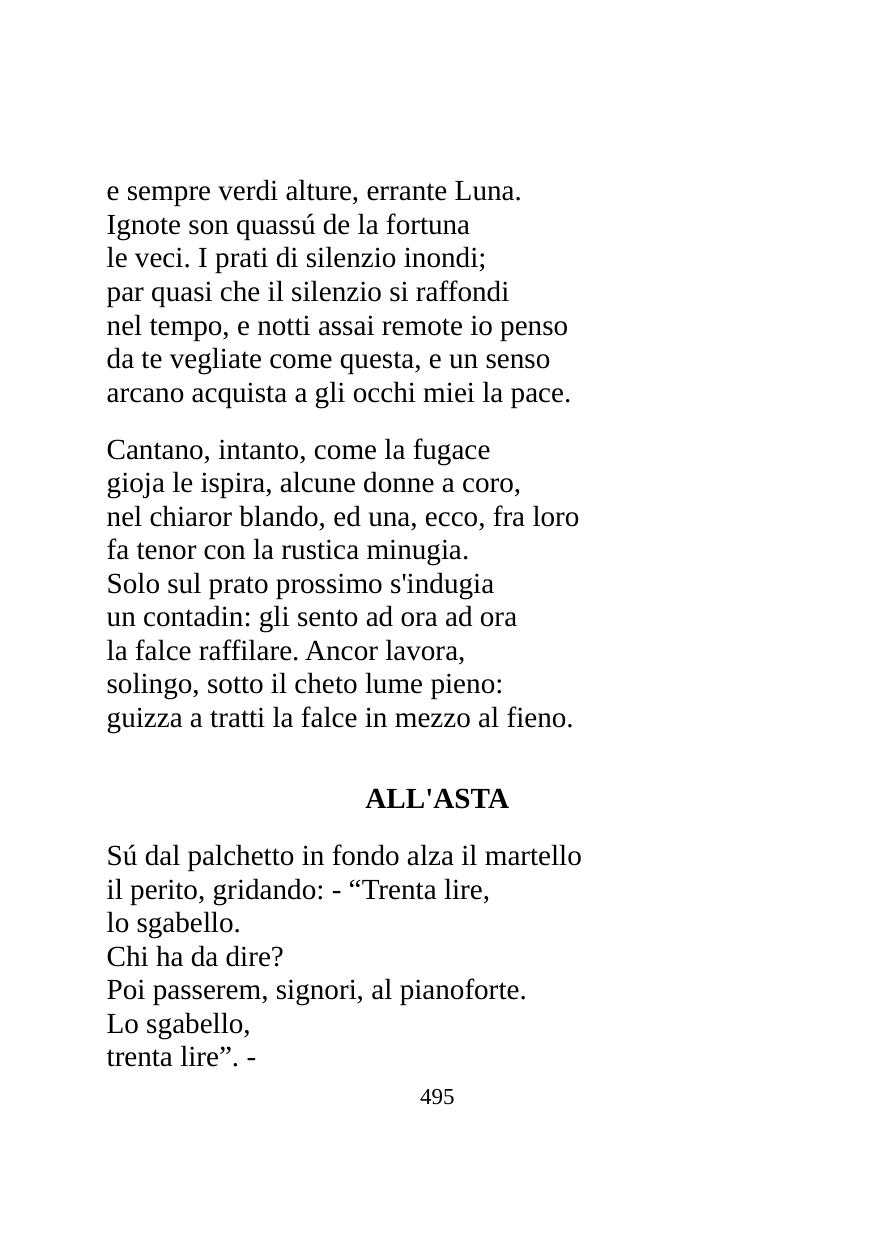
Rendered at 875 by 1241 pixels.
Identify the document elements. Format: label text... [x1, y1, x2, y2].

text fa tenor con la rustica minugia. [106, 532, 768, 566]
text nel chiaror blando, ed una, ecco, fra loro [106, 499, 768, 532]
text Poi passerem, signori, al pianoforte. [106, 972, 768, 1006]
text Chi ha da dire? [106, 939, 768, 972]
text lo sgabello. [106, 905, 768, 939]
text trenta lire”. - [106, 1039, 768, 1073]
text da te vegliate come questa, e un senso [106, 341, 768, 375]
text Lo sgabello, [106, 1006, 768, 1039]
text solingo, sotto il cheto lume pieno: [106, 667, 768, 700]
text Cantano, intanto, come la fugace [106, 432, 768, 465]
text Solo sul prato prossimo s'indugia [106, 566, 768, 599]
text un contadin: gli sento ad ora ad ora [106, 599, 768, 633]
text gioja le ispira, alcune donne a coro, [106, 465, 768, 499]
text le veci. I prati di silenzio inondi; [106, 241, 768, 274]
text par quasi che il silenzio si raffondi [106, 274, 768, 308]
text la falce raffilare. Ancor lavora, [106, 633, 768, 667]
subtitle ALL'ASTA [106, 781, 768, 814]
text e sempre verdi alture, errante Luna. [106, 173, 768, 207]
text arcano acquista a gli occhi miei la pace. [106, 375, 768, 408]
text guizza a tratti la falce in mezzo al fieno. [106, 700, 768, 734]
text Ignote son quassú de la fortuna [106, 207, 768, 241]
text il perito, gridando: - “Trenta lire, [106, 872, 768, 905]
text nel tempo, e notti assai remote io penso [106, 308, 768, 341]
text Sú dal palchetto in fondo alza il martello [106, 838, 768, 872]
